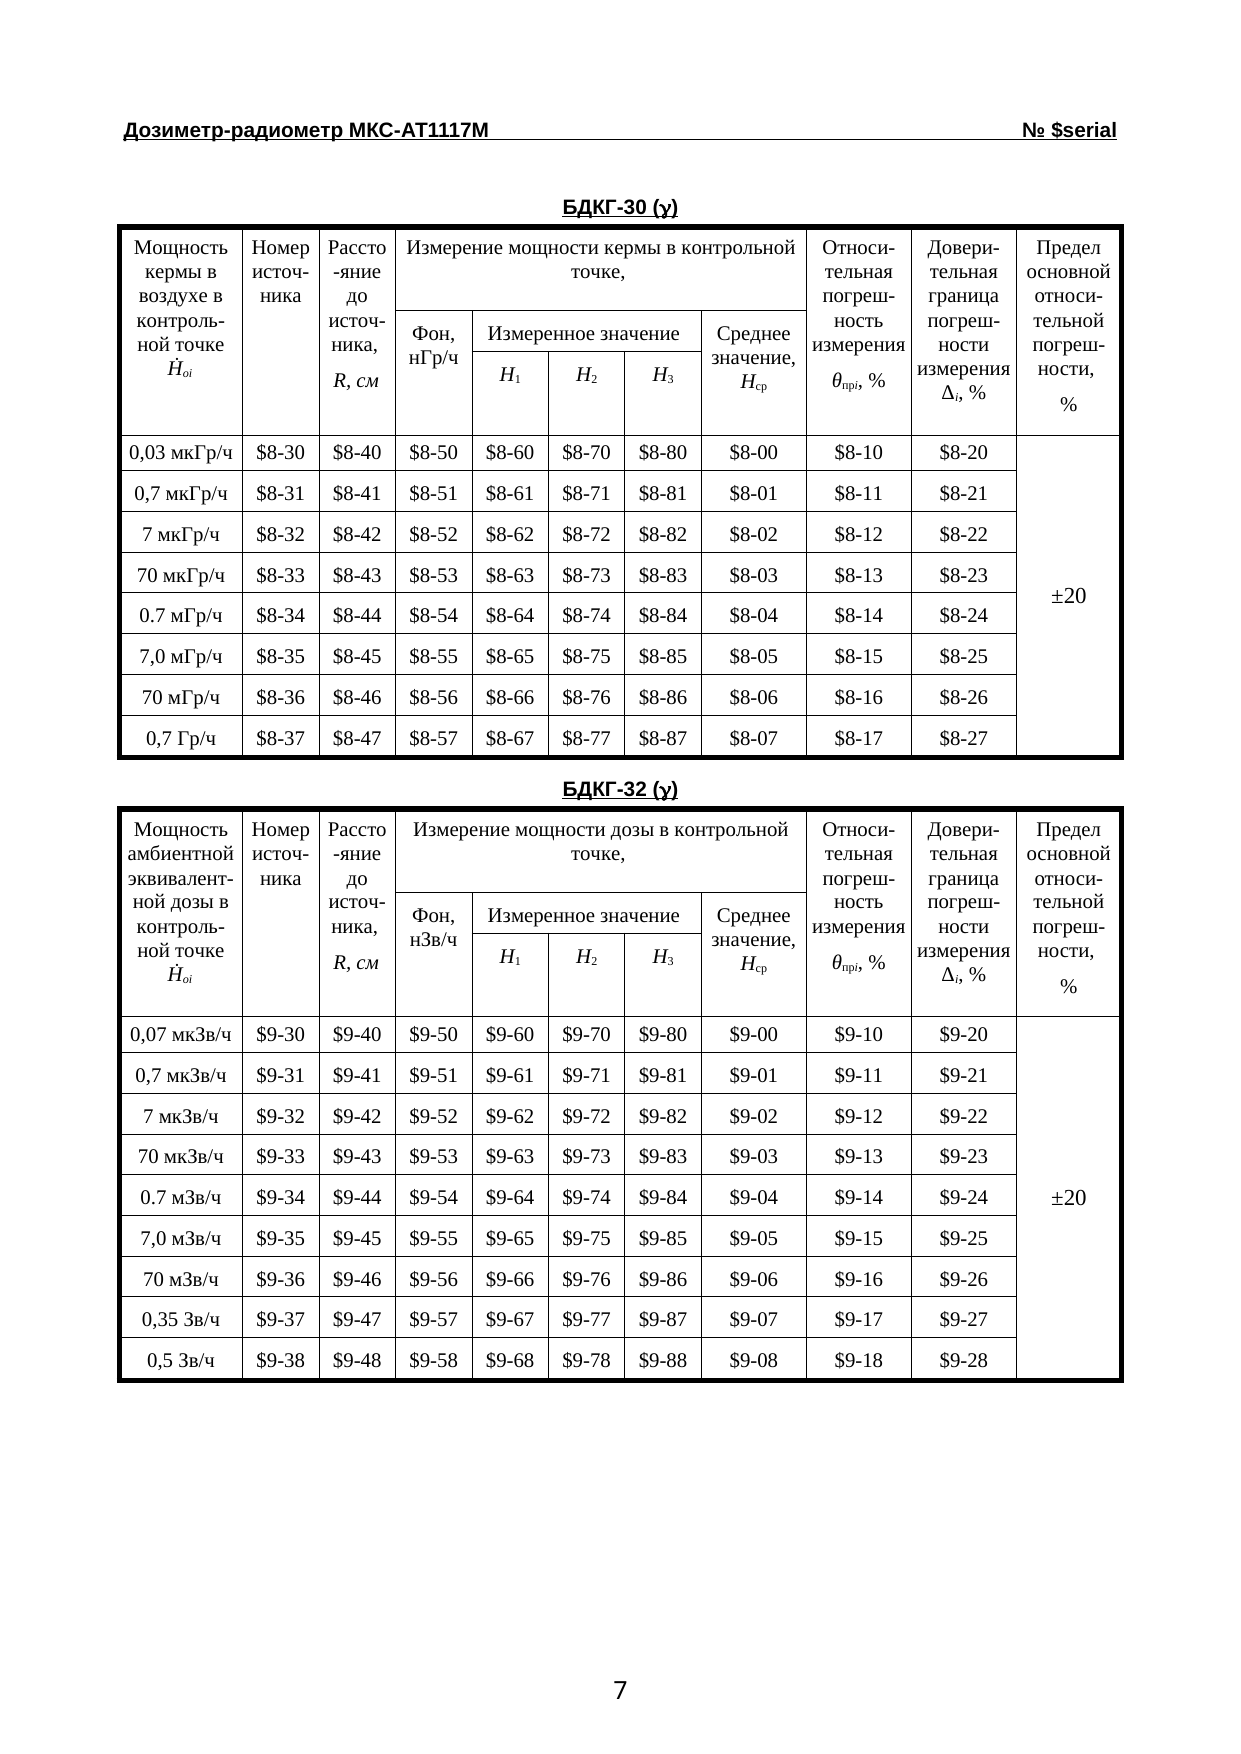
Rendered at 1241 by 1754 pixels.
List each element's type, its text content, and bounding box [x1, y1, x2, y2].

table_cell $8-40 [320, 436, 395, 470]
table_cell $9-45 [320, 1216, 395, 1256]
table_cell 0,35 Зв/ч [122, 1297, 242, 1337]
table_cell $9-31 [243, 1053, 319, 1093]
table_cell $8-03 [702, 553, 806, 592]
table_cell $9-38 [243, 1338, 319, 1378]
table_cell $8-62 [473, 512, 548, 552]
table_cell $9-84 [625, 1175, 701, 1215]
table_cell $8-53 [396, 553, 472, 592]
table_cell $9-42 [320, 1094, 395, 1133]
table_cell $9-22 [912, 1094, 1016, 1133]
table_cell $9-16 [807, 1257, 911, 1296]
table_cell Среднее значение, Hср [702, 893, 806, 1016]
table_cell $9-52 [396, 1094, 472, 1133]
table_cell $9-28 [912, 1338, 1016, 1378]
table_cell $9-63 [473, 1135, 548, 1174]
table_cell $9-40 [320, 1017, 395, 1052]
table_cell Предел основной относи-тельной погреш-ности, % [1017, 812, 1119, 1016]
table_cell Измеренное значение [473, 893, 701, 933]
table_cell $8-10 [807, 436, 911, 470]
table_cell $8-06 [702, 675, 806, 714]
table_cell $9-65 [473, 1216, 548, 1256]
table_cell Номер источ-ника [243, 230, 319, 434]
table_cell $9-32 [243, 1094, 319, 1133]
table_cell $9-06 [702, 1257, 806, 1296]
table_cell $9-74 [549, 1175, 624, 1215]
table_cell H1 [473, 934, 548, 1016]
table_cell $8-66 [473, 675, 548, 714]
table_cell $8-80 [625, 436, 701, 470]
table_cell $9-10 [807, 1017, 911, 1052]
table_cell 0,7 мкЗв/ч [122, 1053, 242, 1093]
table_cell 70 мкЗв/ч [122, 1135, 242, 1174]
table_cell $9-77 [549, 1297, 624, 1337]
table_cell $9-18 [807, 1338, 911, 1378]
table_cell 0,7 Гр/ч [122, 716, 242, 755]
table_cell $9-58 [396, 1338, 472, 1378]
table_cell $9-33 [243, 1135, 319, 1174]
table_cell 0,03 мкГр/ч [122, 436, 242, 470]
table_cell $8-14 [807, 593, 911, 633]
table_cell 0.7 мЗв/ч [122, 1175, 242, 1215]
table_cell Довери-тельная граница погреш-ности измерения Δi, % [912, 230, 1016, 434]
table_cell $8-17 [807, 716, 911, 755]
table_cell $8-86 [625, 675, 701, 714]
table_cell Рассто-яние до источ-ника, R, см [320, 230, 395, 434]
table_cell $8-85 [625, 634, 701, 674]
table_cell $8-55 [396, 634, 472, 674]
table_cell $8-63 [473, 553, 548, 592]
table_cell H2 [549, 934, 624, 1016]
table_cell $9-47 [320, 1297, 395, 1337]
table_cell $8-46 [320, 675, 395, 714]
table_cell $8-67 [473, 716, 548, 755]
table_cell $9-82 [625, 1094, 701, 1133]
table_cell $8-44 [320, 593, 395, 633]
table_cell $9-71 [549, 1053, 624, 1093]
table_cell ±20 [1017, 1017, 1119, 1378]
table_cell $9-01 [702, 1053, 806, 1093]
table_cell $8-87 [625, 716, 701, 755]
table_cell $8-27 [912, 716, 1016, 755]
table_cell $9-23 [912, 1135, 1016, 1174]
table_cell $9-80 [625, 1017, 701, 1052]
table_cell $8-15 [807, 634, 911, 674]
table_cell $9-43 [320, 1135, 395, 1174]
table_cell $9-27 [912, 1297, 1016, 1337]
table_cell $9-00 [702, 1017, 806, 1052]
table_cell $9-24 [912, 1175, 1016, 1215]
table_cell 7 мкЗв/ч [122, 1094, 242, 1133]
table_cell Мощность кермы в воздухе в контроль-ной точке Ḣoi [122, 230, 242, 434]
table_cell $8-74 [549, 593, 624, 633]
table_cell $9-83 [625, 1135, 701, 1174]
table_cell $9-70 [549, 1017, 624, 1052]
table_cell $8-07 [702, 716, 806, 755]
table_cell $8-65 [473, 634, 548, 674]
table_cell $9-21 [912, 1053, 1016, 1093]
table_cell $8-60 [473, 436, 548, 470]
table_cell 7 мкГр/ч [122, 512, 242, 552]
table_cell 70 мкГр/ч [122, 553, 242, 592]
table_cell $9-12 [807, 1094, 911, 1133]
table_cell $8-41 [320, 471, 395, 511]
table_cell $9-66 [473, 1257, 548, 1296]
table_cell $8-31 [243, 471, 319, 511]
table_cell $9-41 [320, 1053, 395, 1093]
table_cell $8-23 [912, 553, 1016, 592]
table_cell $9-46 [320, 1257, 395, 1296]
table_cell $8-71 [549, 471, 624, 511]
table_cell $9-60 [473, 1017, 548, 1052]
table_cell Фон, нГр/ч [396, 311, 472, 434]
table_cell $9-03 [702, 1135, 806, 1174]
table_cell $8-75 [549, 634, 624, 674]
table_cell $8-30 [243, 436, 319, 470]
table_cell $9-48 [320, 1338, 395, 1378]
table_cell $8-22 [912, 512, 1016, 552]
table_cell $9-30 [243, 1017, 319, 1052]
table_cell $9-57 [396, 1297, 472, 1337]
table_cell $8-72 [549, 512, 624, 552]
table_cell $8-47 [320, 716, 395, 755]
table_cell $9-64 [473, 1175, 548, 1215]
table_cell $8-16 [807, 675, 911, 714]
table_cell $9-17 [807, 1297, 911, 1337]
table_cell $8-56 [396, 675, 472, 714]
table_cell Относи-тельная погреш-ность измерения θпрi, % [807, 230, 911, 434]
table_cell $8-32 [243, 512, 319, 552]
table_cell $8-64 [473, 593, 548, 633]
table_cell $9-02 [702, 1094, 806, 1133]
table_cell $8-52 [396, 512, 472, 552]
table_cell $8-35 [243, 634, 319, 674]
table_cell $9-78 [549, 1338, 624, 1378]
table_cell $9-37 [243, 1297, 319, 1337]
table_cell $9-75 [549, 1216, 624, 1256]
table_cell $9-34 [243, 1175, 319, 1215]
table_cell $9-07 [702, 1297, 806, 1337]
table_cell Номер источ-ника [243, 812, 319, 1016]
table_cell Среднее значение, Hср [702, 311, 806, 434]
table_cell $9-85 [625, 1216, 701, 1256]
table_cell $9-53 [396, 1135, 472, 1174]
table_cell Измерение мощности дозы в контрольной точке, [396, 812, 806, 892]
table_cell $8-01 [702, 471, 806, 511]
table_cell $9-26 [912, 1257, 1016, 1296]
table_cell $9-62 [473, 1094, 548, 1133]
table_cell Измеренное значение [473, 311, 701, 351]
table_cell $8-83 [625, 553, 701, 592]
table_cell $8-76 [549, 675, 624, 714]
table_cell $9-08 [702, 1338, 806, 1378]
table_cell $9-13 [807, 1135, 911, 1174]
table_cell $9-86 [625, 1257, 701, 1296]
table_cell $8-45 [320, 634, 395, 674]
table_cell Фон, нЗв/ч [396, 893, 472, 1016]
table_cell $9-73 [549, 1135, 624, 1174]
table_cell $9-76 [549, 1257, 624, 1296]
table_cell Относи-тельная погреш-ность измерения θпрi, % [807, 812, 911, 1016]
table_cell $9-14 [807, 1175, 911, 1215]
table_cell Довери-тельная граница погреш-ности измерения Δi, % [912, 812, 1016, 1016]
table_cell $8-54 [396, 593, 472, 633]
table_cell $9-55 [396, 1216, 472, 1256]
table_cell $9-54 [396, 1175, 472, 1215]
table_cell $9-11 [807, 1053, 911, 1093]
table_cell $9-68 [473, 1338, 548, 1378]
table_cell $8-04 [702, 593, 806, 633]
table_cell $8-42 [320, 512, 395, 552]
table_cell $9-50 [396, 1017, 472, 1052]
table_cell 0,7 мкГр/ч [122, 471, 242, 511]
table_cell $8-24 [912, 593, 1016, 633]
table_cell $8-26 [912, 675, 1016, 714]
table_cell $8-61 [473, 471, 548, 511]
table_cell $8-20 [912, 436, 1016, 470]
table_cell $8-11 [807, 471, 911, 511]
table_cell $9-15 [807, 1216, 911, 1256]
table_cell $9-87 [625, 1297, 701, 1337]
table_cell $8-81 [625, 471, 701, 511]
table_cell $8-82 [625, 512, 701, 552]
table_cell $9-67 [473, 1297, 548, 1337]
table_cell $8-21 [912, 471, 1016, 511]
table_cell $8-25 [912, 634, 1016, 674]
table_cell 0,5 Зв/ч [122, 1338, 242, 1378]
table_cell H2 [549, 352, 624, 434]
table_cell $8-34 [243, 593, 319, 633]
table_cell $8-12 [807, 512, 911, 552]
table_cell $9-88 [625, 1338, 701, 1378]
table_cell $8-13 [807, 553, 911, 592]
table_cell $8-37 [243, 716, 319, 755]
table_cell H3 [625, 352, 701, 434]
table_cell $9-44 [320, 1175, 395, 1215]
table_cell $9-81 [625, 1053, 701, 1093]
table_cell 70 мГр/ч [122, 675, 242, 714]
table_cell Предел основной относи-тельной погреш-ности, % [1017, 230, 1119, 434]
table_cell 7,0 мГр/ч [122, 634, 242, 674]
table_cell $9-05 [702, 1216, 806, 1256]
table_cell Рассто-яние до источ-ника, R, см [320, 812, 395, 1016]
table_cell $8-43 [320, 553, 395, 592]
table_cell $8-77 [549, 716, 624, 755]
table_cell $8-57 [396, 716, 472, 755]
table_cell H1 [473, 352, 548, 434]
table_cell $9-20 [912, 1017, 1016, 1052]
table_cell $9-35 [243, 1216, 319, 1256]
table_cell $8-51 [396, 471, 472, 511]
table_cell 7,0 мЗв/ч [122, 1216, 242, 1256]
table_cell $8-70 [549, 436, 624, 470]
table_cell $8-84 [625, 593, 701, 633]
table_header БДКГ-32 () [119, 760, 1121, 806]
table_cell $9-36 [243, 1257, 319, 1296]
table_cell Измерение мощности кермы в контрольной точке, [396, 230, 806, 310]
table_cell $8-50 [396, 436, 472, 470]
table_cell $9-04 [702, 1175, 806, 1215]
table_cell $8-73 [549, 553, 624, 592]
table_cell Мощность амбиентной эквивалент-ной дозы в контроль-ной точке Ḣoi [122, 812, 242, 1016]
table_header БДКГ-30 () [119, 179, 1121, 224]
table_cell H3 [625, 934, 701, 1016]
table_cell 0.7 мГр/ч [122, 593, 242, 633]
table_cell $8-33 [243, 553, 319, 592]
table_cell $9-56 [396, 1257, 472, 1296]
table_cell 70 мЗв/ч [122, 1257, 242, 1296]
table_cell $8-36 [243, 675, 319, 714]
table_cell $9-61 [473, 1053, 548, 1093]
table_cell $9-72 [549, 1094, 624, 1133]
table_cell $9-25 [912, 1216, 1016, 1256]
table_cell $9-51 [396, 1053, 472, 1093]
table_cell 0,07 мкЗв/ч [122, 1017, 242, 1052]
table_cell $8-02 [702, 512, 806, 552]
table_cell ±20 [1017, 436, 1119, 755]
table_cell $8-05 [702, 634, 806, 674]
table_cell $8-00 [702, 436, 806, 470]
